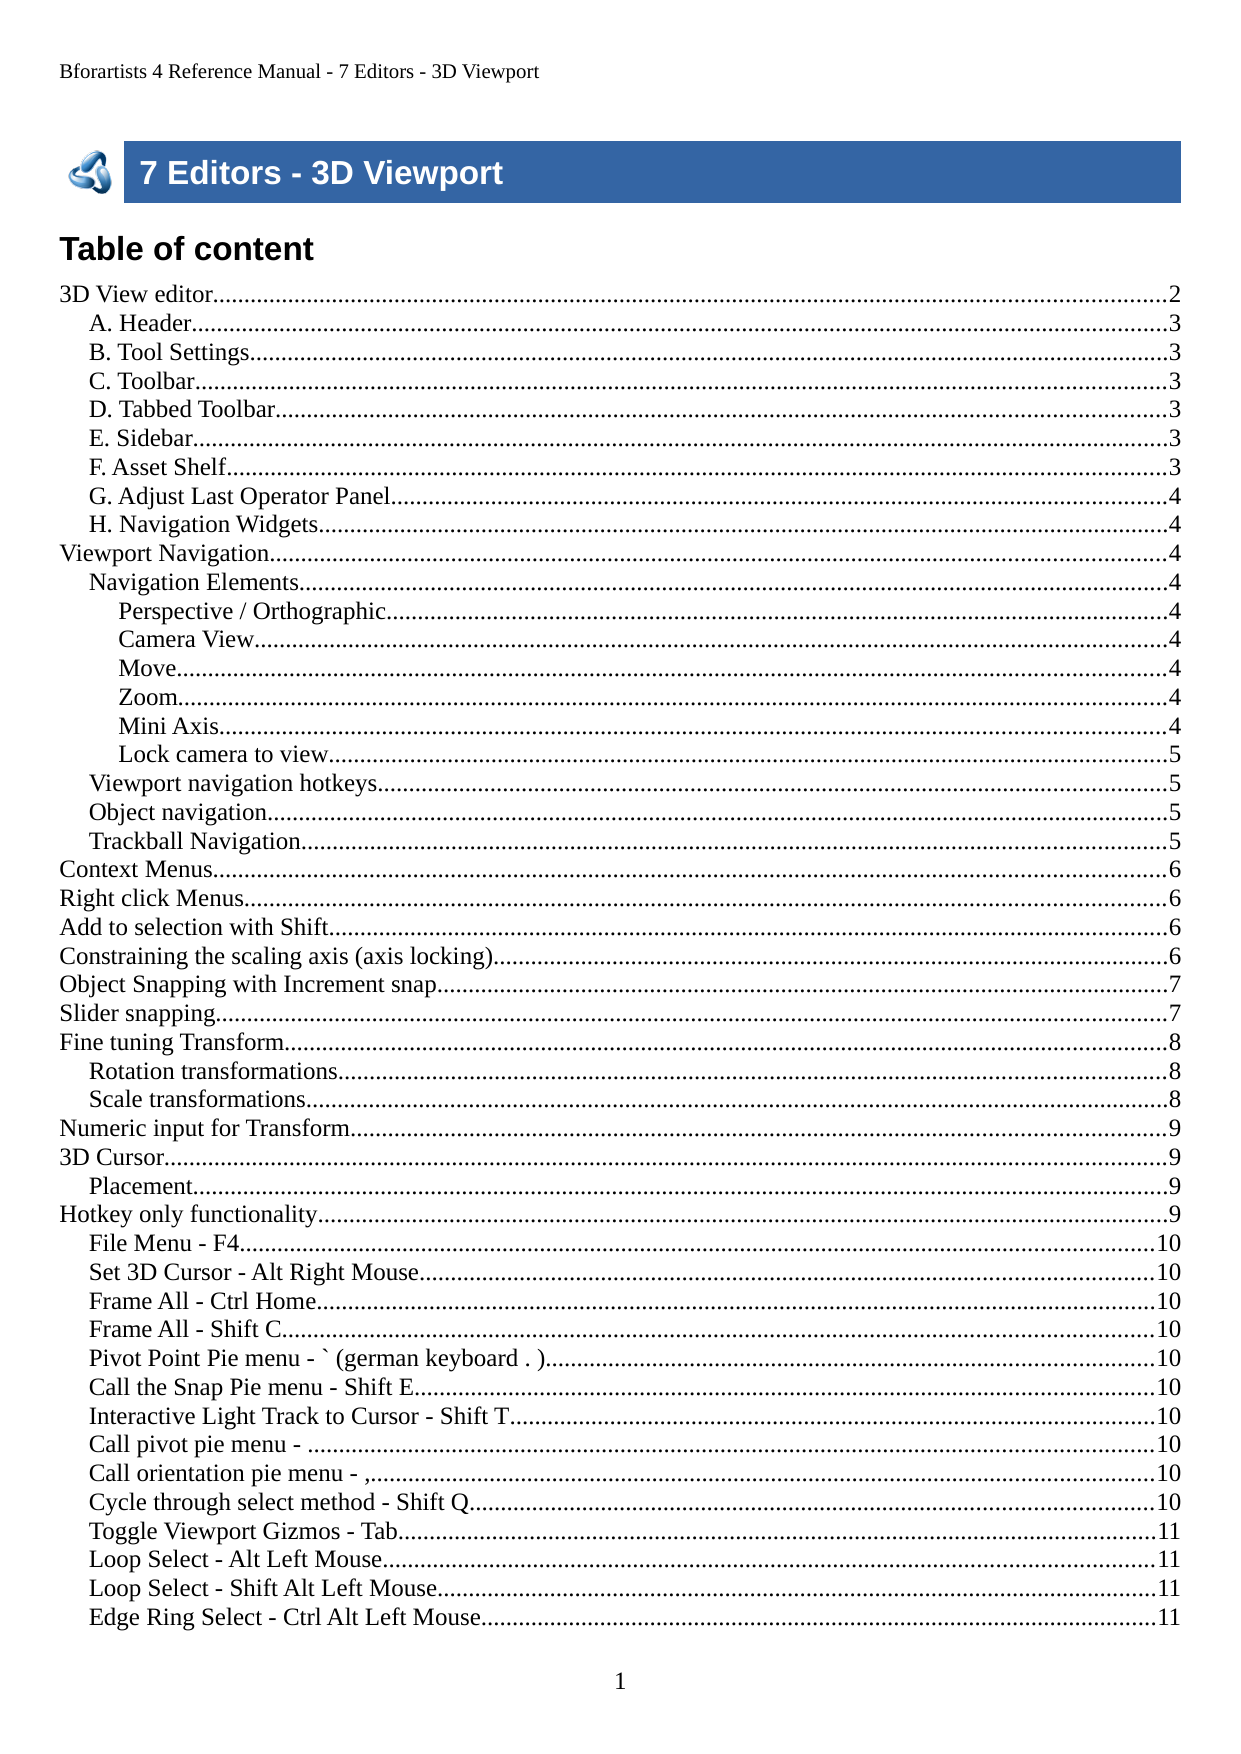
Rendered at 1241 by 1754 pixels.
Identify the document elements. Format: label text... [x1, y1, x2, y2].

text Frame All - Shift C 10 [88, 1314, 1181, 1343]
text Mini Axis 4 [118, 711, 1181, 739]
text Loop Select - Alt Left Mouse 11 [88, 1544, 1181, 1573]
text B. Tool Settings 3 [88, 337, 1181, 366]
text Hotkey only functionality 9 [59, 1199, 1181, 1228]
text Right click Menus 6 [59, 883, 1181, 912]
text Object Snapping with Increment snap 7 [59, 969, 1181, 998]
text Loop Select - Shift Alt Left Mouse 11 [88, 1573, 1181, 1602]
table_header [59, 141, 124, 203]
text Zoom 4 [118, 682, 1181, 711]
text Constraining the scaling axis (axis locking) 6 [59, 941, 1181, 969]
text D. Tabbed Toolbar 3 [88, 394, 1181, 423]
text Perspective / Orthographic 4 [118, 596, 1181, 624]
text Fine tuning Transform 8 [59, 1027, 1181, 1056]
text Frame All - Ctrl Home 10 [88, 1286, 1181, 1314]
text G. Adjust Last Operator Panel 4 [88, 481, 1181, 509]
text Lock camera to view 5 [118, 739, 1181, 768]
text Placement 9 [88, 1171, 1181, 1199]
text Scale transformations 8 [88, 1084, 1181, 1113]
text Toggle Viewport Gizmos - Tab 11 [88, 1516, 1181, 1544]
picture [65, 147, 114, 197]
text File Menu - F4 10 [88, 1228, 1181, 1257]
text Camera View 4 [118, 624, 1181, 653]
text A. Header 3 [88, 308, 1181, 337]
text Numeric input for Transform 9 [59, 1113, 1181, 1142]
table_header 7 Editors - 3D Viewport [124, 141, 1181, 203]
text Trackball Navigation 5 [88, 826, 1181, 854]
text Call the Snap Pie menu - Shift E 10 [88, 1372, 1181, 1401]
text Cycle through select method - Shift Q 10 [88, 1487, 1181, 1516]
text Object navigation 5 [88, 797, 1181, 826]
text Navigation Elements 4 [88, 567, 1181, 596]
text Call orientation pie menu - , 10 [88, 1458, 1181, 1487]
text H. Navigation Widgets 4 [88, 509, 1181, 538]
text Set 3D Cursor - Alt Right Mouse 10 [88, 1257, 1181, 1286]
text Pivot Point Pie menu - ` (german keyboard . ) 10 [88, 1343, 1181, 1372]
text 3D Cursor 9 [59, 1142, 1181, 1171]
text 3D View editor 2 [59, 279, 1181, 308]
text Edge Ring Select - Ctrl Alt Left Mouse 11 [88, 1602, 1181, 1631]
text F. Asset Shelf 3 [88, 452, 1181, 481]
text Rotation transformations 8 [88, 1056, 1181, 1084]
text C. Toolbar 3 [88, 366, 1181, 394]
text Add to selection with Shift 6 [59, 912, 1181, 941]
text Context Menus 6 [59, 854, 1181, 883]
text Interactive Light Track to Cursor - Shift T 10 [88, 1401, 1181, 1429]
subtitle Table of content [59, 228, 1181, 267]
text E. Sidebar 3 [88, 423, 1181, 452]
text Move 4 [118, 653, 1181, 682]
text Call pivot pie menu - . 10 [88, 1429, 1181, 1458]
text Viewport Navigation 4 [59, 538, 1181, 567]
text Viewport navigation hotkeys 5 [88, 768, 1181, 797]
text Slider snapping 7 [59, 998, 1181, 1027]
